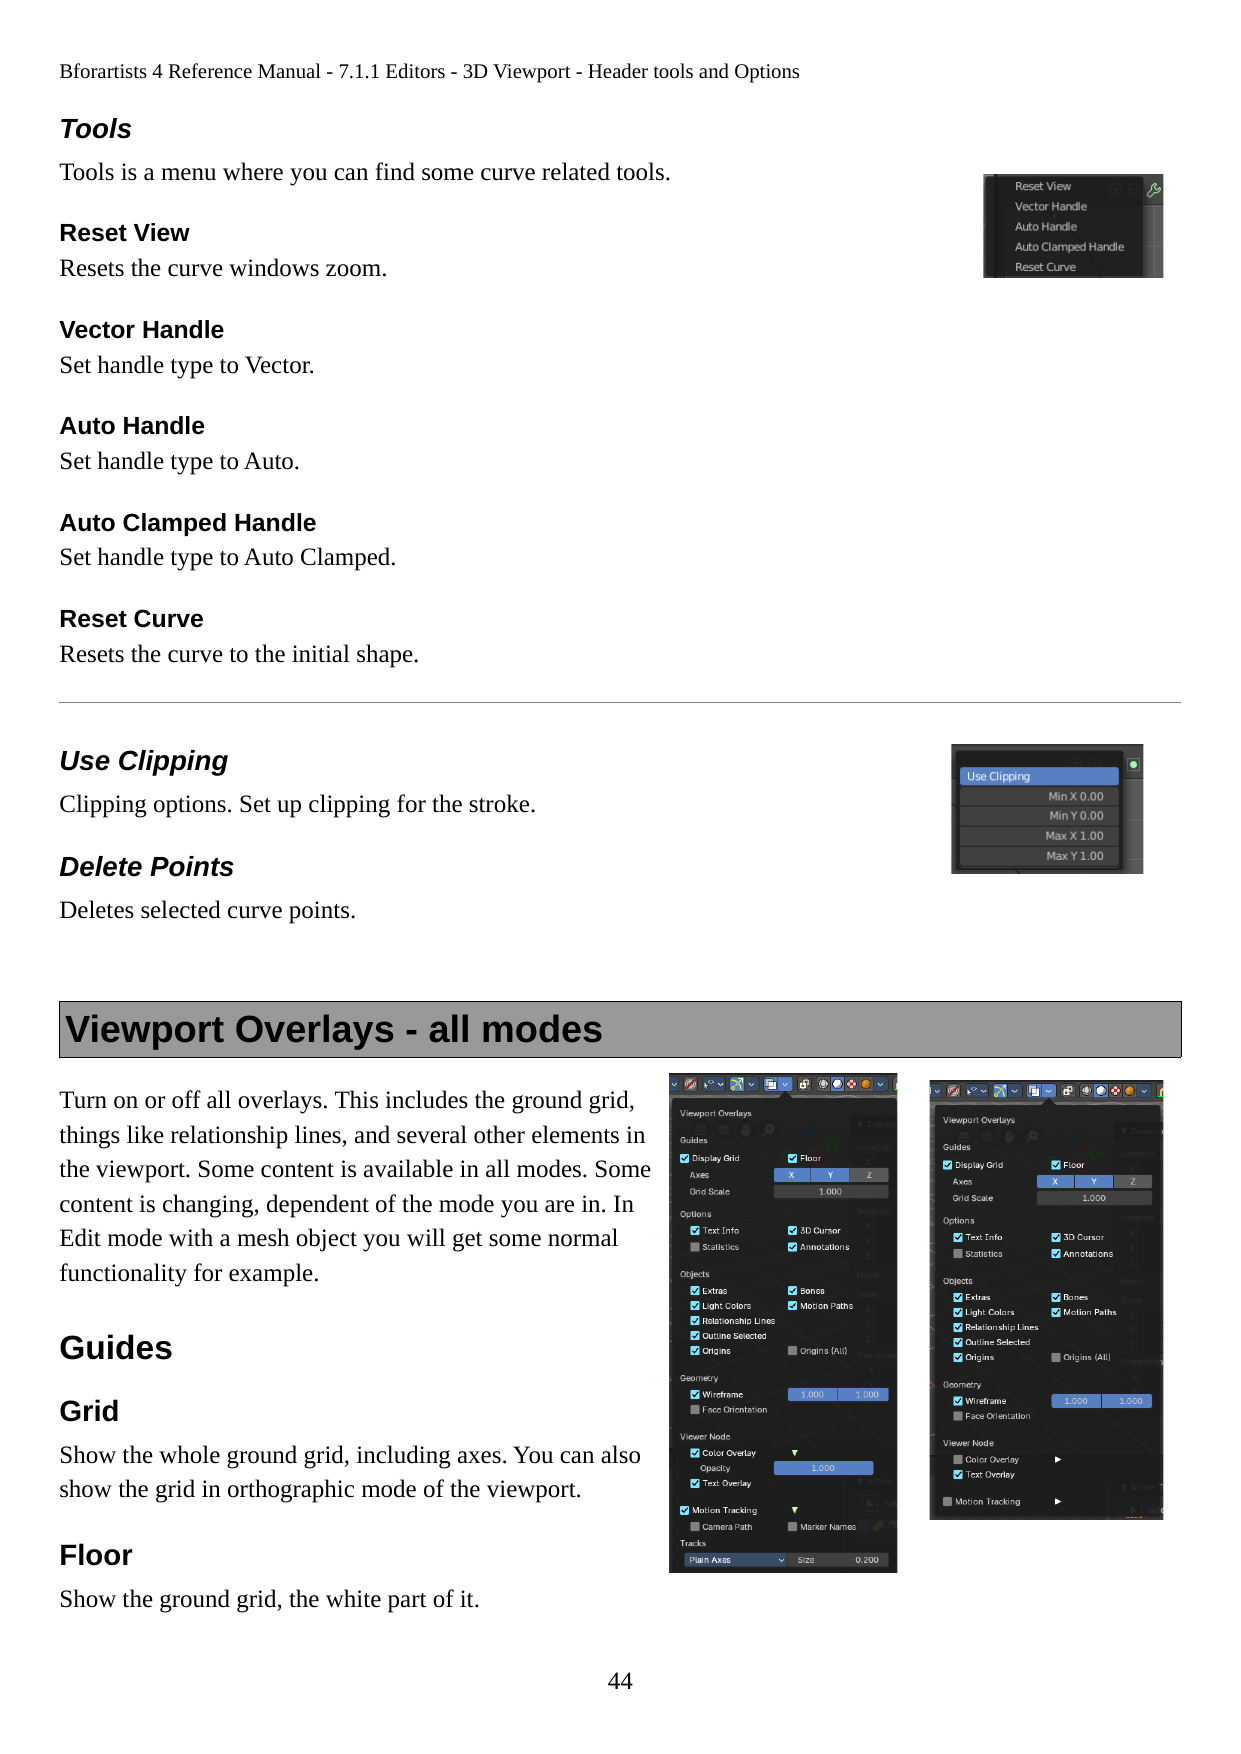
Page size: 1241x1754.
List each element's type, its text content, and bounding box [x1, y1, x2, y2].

subtitle Auto Handle [59, 411, 1181, 440]
subtitle Use Clipping [59, 744, 951, 776]
subtitle Guides [59, 1328, 669, 1366]
subtitle [1164, 1393, 1181, 1427]
subtitle Reset Curve [59, 604, 1181, 632]
text Resets the curve windows zoom. [59, 253, 1181, 282]
picture [929, 1080, 1164, 1520]
subtitle Reset View [59, 218, 983, 247]
subtitle Delete Points [59, 850, 1181, 882]
text Show the whole ground grid, including axes. You can also show the grid in orthographic mode of the viewport. [59, 1440, 669, 1503]
picture [951, 744, 1144, 874]
text Tools is a menu where you can find some curve related tools. [59, 157, 1181, 186]
text [1144, 789, 1181, 818]
picture [983, 174, 1164, 278]
subtitle [1144, 744, 1181, 776]
subtitle [1164, 1328, 1181, 1366]
subtitle [898, 1393, 929, 1427]
subtitle Grid [59, 1393, 669, 1427]
text Show the ground grid, the white part of it. [59, 1584, 1181, 1613]
subtitle [898, 1328, 929, 1366]
subtitle Tools [59, 113, 1181, 144]
text Resets the curve to the initial shape. [59, 639, 1181, 667]
subtitle [898, 1538, 1181, 1572]
table_header Viewport Overlays - all modes [60, 1002, 1181, 1057]
subtitle [1164, 218, 1181, 247]
text Clipping options. Set up clipping for the stroke. [59, 789, 951, 818]
subtitle Vector Handle [59, 315, 1181, 343]
picture [669, 1073, 898, 1573]
subtitle Floor [59, 1538, 669, 1572]
text Deletes selected curve points. [59, 895, 1181, 923]
text Set handle type to Auto. [59, 446, 1181, 475]
text Turn on or off all overlays. This includes the ground grid, things like relationship lines, and several other elements in the viewport. Some content is available in all modes. Some content is changing, dependent of the mode you are in. In Edit mode with a mesh object you will get some normal functionality for example. [59, 1085, 669, 1287]
subtitle Auto Clamped Handle [59, 508, 1181, 536]
text Set handle type to Auto Clamped. [59, 542, 1181, 571]
text Set handle type to Vector. [59, 350, 1181, 378]
